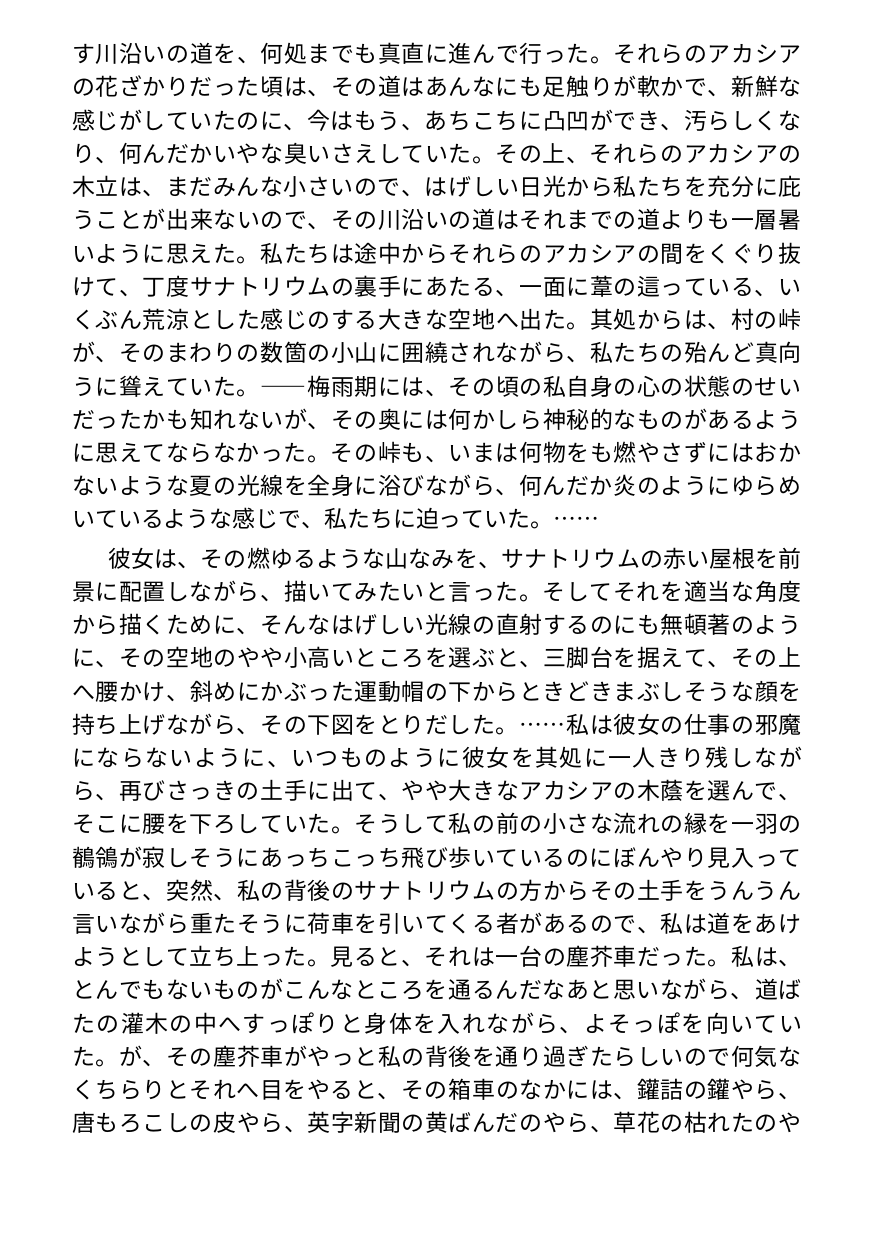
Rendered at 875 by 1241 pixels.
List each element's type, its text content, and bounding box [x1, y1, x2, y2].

text す川沿いの道を、何処までも真直に進んで行った。それらのアカシアの花ざかりだった頃は、その道はあんなにも足触りが軟かで、新鮮な感じがしていたのに、今はもう、あちこちに凸凹ができ、汚らしくなり、何んだかいやな臭いさえしていた。その上、それらのアカシアの木立は、まだみんな小さいので、はげしい日光から私たちを充分に庇うことが出来ないので、その川沿いの道はそれまでの道よりも一層暑いように思えた。私たちは途中からそれらのアカシアの間をくぐり抜けて、丁度サナトリウムの裏手にあたる、一面に葦の這っている、いくぶん荒涼とした感じのする大きな空地へ出た。其処からは、村の峠が、そのまわりの数箇の小山に囲繞されながら、私たちの殆んど真向うに聳えていた。――梅雨期には、その頃の私自身の心の状態のせいだったかも知れないが、その奥には何かしら神秘的なものがあるように思えてならなかった。その峠も、いまは何物をも燃やさずにはおかないような夏の光線を全身に浴びながら、何んだか炎のようにゆらめいているような感じで、私たちに迫っていた。…… [72, 36, 802, 534]
text 彼女は、その燃ゆるような山なみを、サナトリウムの赤い屋根を前景に配置しながら、描いてみたいと言った。そしてそれを適当な角度から描くために、そんなはげしい光線の直射するのにも無頓著のように、その空地のやや小高いところを選ぶと、三脚台を据えて、その上へ腰かけ、斜めにかぶった運動帽の下からときどきまぶしそうな顔を持ち上げながら、その下図をとりだした。……私は彼女の仕事の邪魔にならないように、いつものように彼女を其処に一人きり残しながら、再びさっきの土手に出て、やや大きなアカシアの木蔭を選んで、そこに腰を下ろしていた。そうして私の前の小さな流れの縁を一羽の鶺鴒が寂しそうにあっちこっち飛び歩いているのにぼんやり見入っていると、突然、私の背後のサナトリウムの方からその土手をうんうん言いながら重たそうに荷車を引いてくる者があるので、私は道をあけようとして立ち上った。見ると、それは一台の塵芥車だった。私は、とんでもないものがこんなところを通るんだなあと思いながら、道ばたの灌木の中へすっぽりと身体を入れながら、よそっぽを向いていた。が、その塵芥車がやっと私の背後を通り過ぎたらしいので何気なくちらりとそれへ目をやると、その箱車のなかには、鑵詰の鑵やら、唐もろこしの皮やら、英字新聞の黄ばんだのやら、草花の枯れたのや [72, 540, 802, 1138]
